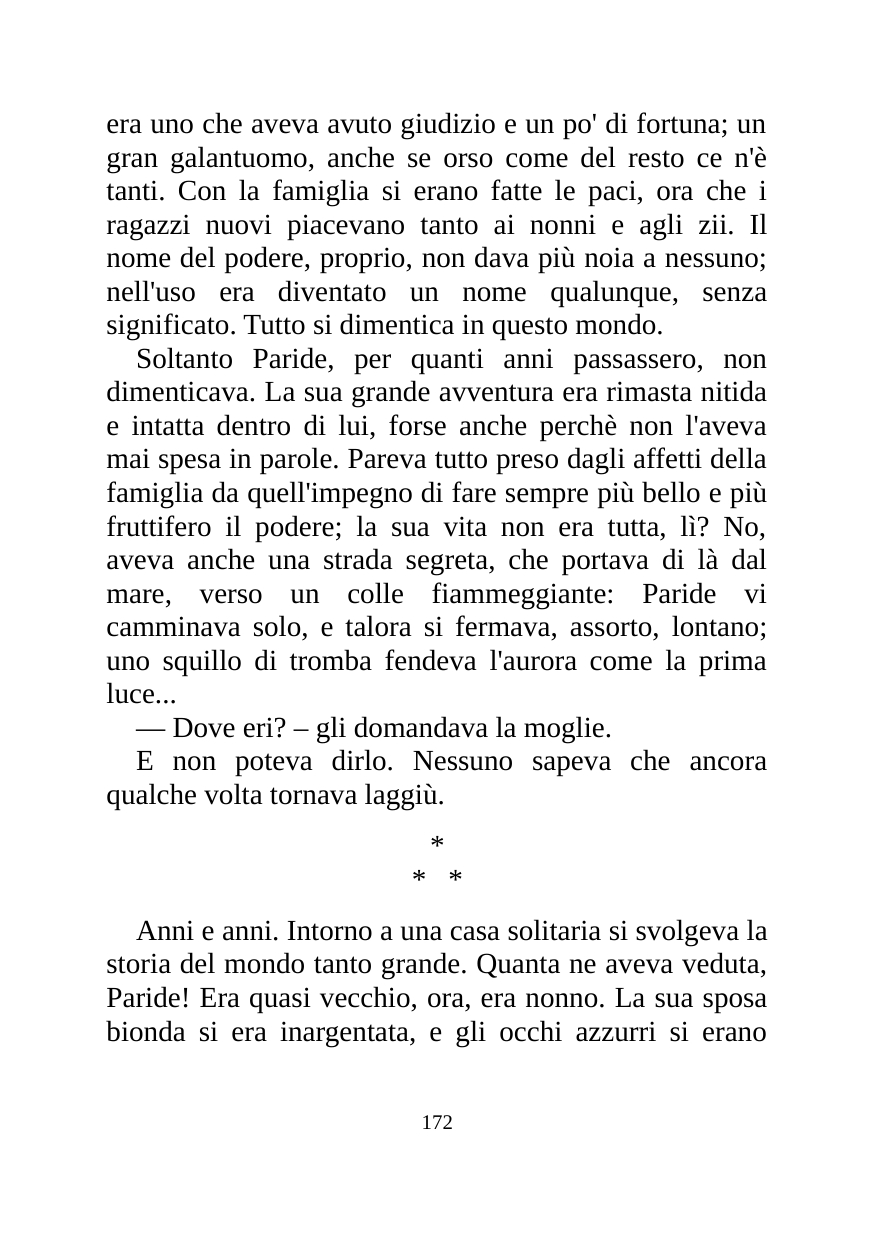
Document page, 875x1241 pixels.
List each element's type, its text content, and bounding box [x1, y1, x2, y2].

text Anni e anni. Intorno a una casa solitaria si svolgeva la storia del mondo tanto grande. Quanta ne aveva veduta, Paride! Era quasi vecchio, ora, era nonno. La sua sposa bionda si era inargentata, e gli occhi azzurri si erano [106, 913, 768, 1047]
text E non poteva dirlo. Nessuno sapeva che ancora qualche volta tornava laggiù. [106, 743, 768, 811]
text * * * [106, 828, 768, 895]
text era uno che aveva avuto giudizio e un po' di fortuna; un gran galantuomo, anche se orso come del resto ce n'è tanti. Con la famiglia si erano fatte le paci, ora che i ragazzi nuovi piacevano tanto ai nonni e agli zii. Il nome del podere, proprio, non dava più noia a nessuno; nell'uso era diventato un nome qualunque, senza significato. Tutto si dimentica in questo mondo. [106, 106, 768, 341]
text Soltanto Paride, per quanti anni passassero, non dimenticava. La sua grande avventura era rimasta nitida e intatta dentro di lui, forse anche perchè non l'aveva mai spesa in parole. Pareva tutto preso dagli affetti della famiglia da quell'impegno di fare sempre più bello e più fruttifero il podere; la sua vita non era tutta, lì? No, aveva anche una strada segreta, che portava di là dal mare, verso un colle fiammeggiante: Paride vi camminava solo, e talora si fermava, assorto, lontano; uno squillo di tromba fendeva l'aurora come la prima luce... [106, 341, 768, 710]
text — Dove eri? – gli domandava la moglie. [106, 710, 768, 743]
